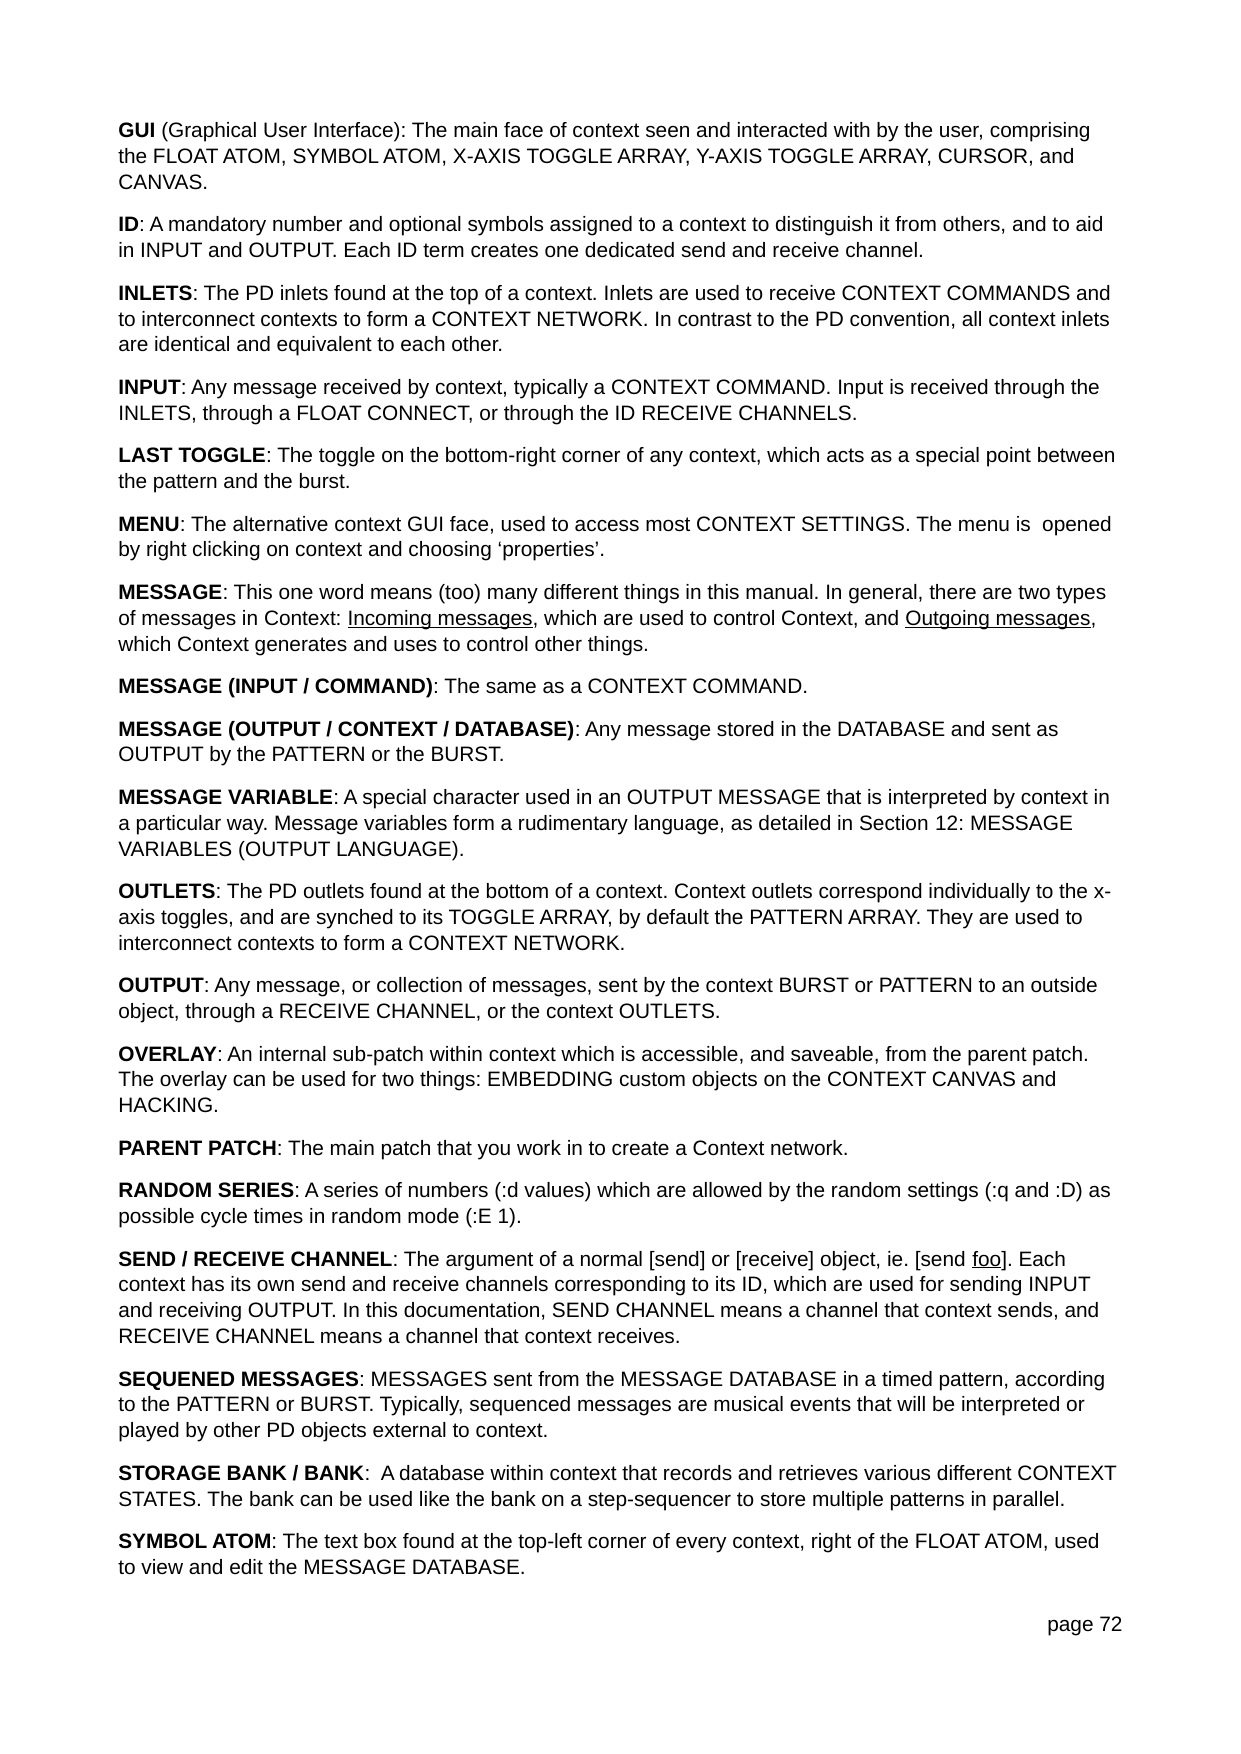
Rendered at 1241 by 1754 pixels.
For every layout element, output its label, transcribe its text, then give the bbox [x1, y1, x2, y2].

text OUTPUT: Any message, or collection of messages, sent by the context BURST or PATTERN to an outside object, through a RECEIVE CHANNEL, or the context OUTLETS. [118, 973, 1122, 1023]
text INLETS: The PD inlets found at the top of a context. Inlets are used to receive CONTEXT COMMANDS and to interconnect contexts to form a CONTEXT NETWORK. In contrast to the PD convention, all context inlets are identical and equivalent to each other. [118, 281, 1122, 356]
text MESSAGE (OUTPUT / CONTEXT / DATABASE): Any message stored in the DATABASE and sent as OUTPUT by the PATTERN or the BURST. [118, 716, 1122, 766]
text MESSAGE: This one word means (too) many different things in this manual. In general, there are two types of messages in Context: Incoming messages, which are used to control Context, and Outgoing messages, which Context generates and uses to control other things. [118, 580, 1122, 655]
text OVERLAY: An internal sub-patch within context which is accessible, and saveable, from the parent patch. The overlay can be used for two things: EMBEDDING custom objects on the CONTEXT CANVAS and HACKING. [118, 1041, 1122, 1117]
text OUTLETS: The PD outlets found at the bottom of a context. Context outlets correspond individually to the x-axis toggles, and are synched to its TOGGLE ARRAY, by default the PATTERN ARRAY. They are used to interconnect contexts to form a CONTEXT NETWORK. [118, 879, 1122, 954]
text SEQUENED MESSAGES: MESSAGES sent from the MESSAGE DATABASE in a timed pattern, according to the PATTERN or BURST. Typically, sequenced messages are musical events that will be interpreted or played by other PD objects external to context. [118, 1366, 1122, 1442]
text ID: A mandatory number and optional symbols assigned to a context to distinguish it from others, and to aid in INPUT and OUTPUT. Each ID term creates one dedicated send and receive channel. [118, 212, 1122, 262]
text SYMBOL ATOM: The text box found at the top-left corner of every context, right of the FLOAT ATOM, used to view and edit the MESSAGE DATABASE. [118, 1529, 1122, 1579]
text MESSAGE VARIABLE: A special character used in an OUTPUT MESSAGE that is interpreted by context in a particular way. Message variables form a rudimentary language, as detailed in Section 12: MESSAGE VARIABLES (OUTPUT LANGUAGE). [118, 785, 1122, 860]
text PARENT PATCH: The main patch that you work in to create a Context network. [118, 1136, 1122, 1159]
text GUI (Graphical User Interface): The main face of context seen and interacted with by the user, comprising the FLOAT ATOM, SYMBOL ATOM, X-AXIS TOGGLE ARRAY, Y-AXIS TOGGLE ARRAY, CURSOR, and CANVAS. [118, 118, 1122, 194]
text SEND / RECEIVE CHANNEL: The argument of a normal [send] or [receive] object, ie. [send foo]. Each context has its own send and receive channels corresponding to its ID, which are used for sending INPUT and receiving OUTPUT. In this documentation, SEND CHANNEL means a channel that context sends, and RECEIVE CHANNEL means a channel that context receives. [118, 1246, 1122, 1348]
text STORAGE BANK / BANK: A database within context that records and retrieves various different CONTEXT STATES. The bank can be used like the bank on a step-sequencer to store multiple patterns in parallel. [118, 1461, 1122, 1510]
text LAST TOGGLE: The toggle on the bottom-right corner of any context, which acts as a special point between the pattern and the burst. [118, 443, 1122, 493]
text MENU: The alternative context GUI face, used to access most CONTEXT SETTINGS. The menu is opened by right clicking on context and choosing ‘properties’. [118, 511, 1122, 561]
text RANDOM SERIES: A series of numbers (:d values) which are allowed by the random settings (:q and :D) as possible cycle times in random mode (:E 1). [118, 1178, 1122, 1228]
text MESSAGE (INPUT / COMMAND): The same as a CONTEXT COMMAND. [118, 674, 1122, 698]
text INPUT: Any message received by context, typically a CONTEXT COMMAND. Input is received through the INLETS, through a FLOAT CONNECT, or through the ID RECEIVE CHANNELS. [118, 375, 1122, 424]
